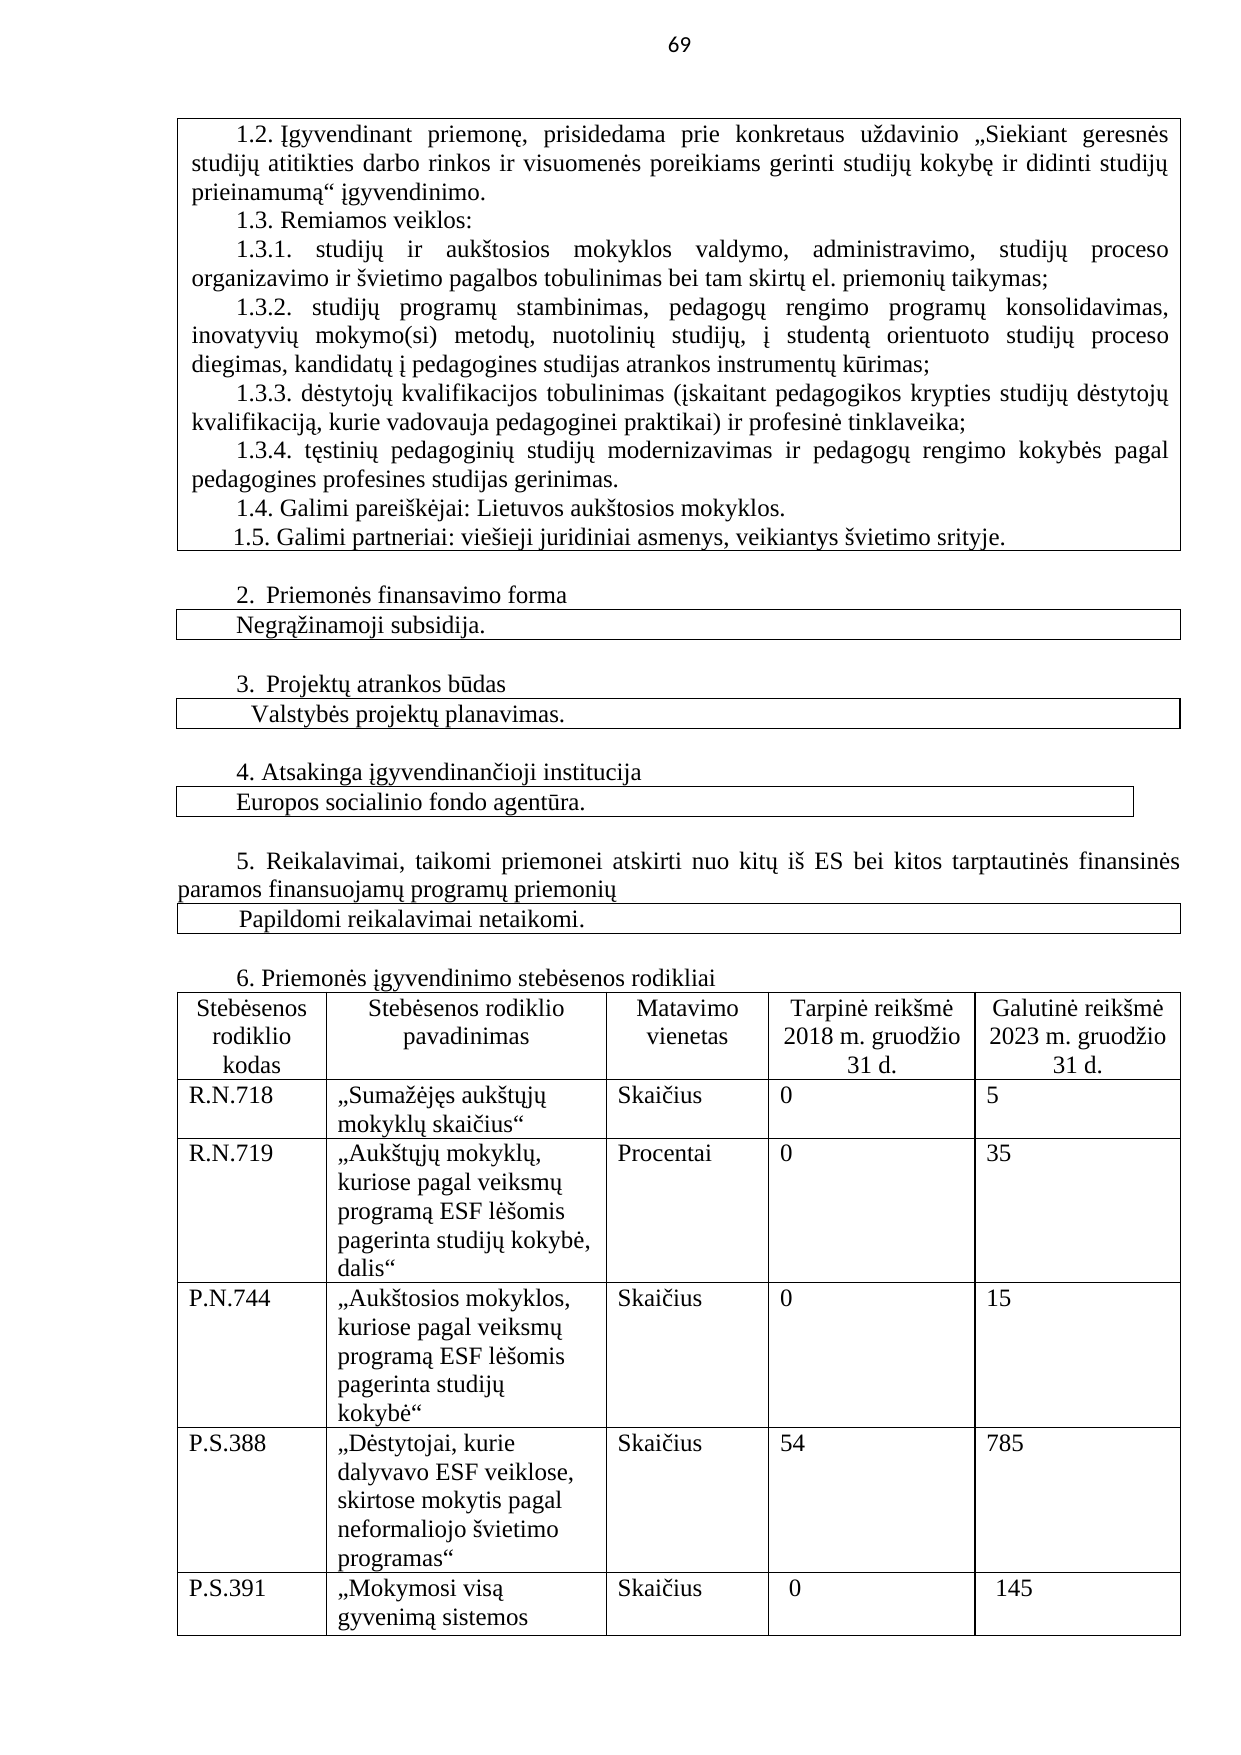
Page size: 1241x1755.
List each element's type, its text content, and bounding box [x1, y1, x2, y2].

table_cell Skaičius [607, 1283, 768, 1427]
text 4. Atsakinga įgyvendinančioji institucija [177, 757, 1181, 786]
table_cell 0 [769, 1283, 974, 1427]
table_header Stebėsenos rodiklio kodas [178, 993, 326, 1079]
table_cell „Mokymosi visą gyvenimą sistemos [327, 1573, 606, 1635]
table_cell 35 [976, 1139, 1180, 1282]
table_header Tarpinė reikšmė 2018 m. gruodžio 31 d. [769, 993, 974, 1079]
text 5. Reikalavimai, taikomi priemonei atskirti nuo kitų iš ES bei kitos tarptautinės finansinės paramos finansuojamų programų priemonių [177, 846, 1181, 903]
table_cell 5 [976, 1080, 1180, 1137]
table_header Galutinė reikšmė 2023 m. gruodžio 31 d. [976, 993, 1180, 1079]
table_header Papildomi reikalavimai netaikomi. [178, 904, 1180, 933]
table_header Stebėsenos rodiklio pavadinimas [327, 993, 606, 1079]
table_cell P.S.388 [178, 1428, 326, 1572]
table_header Europos socialinio fondo agentūra. [177, 787, 1133, 816]
table_cell 15 [976, 1283, 1180, 1427]
table_cell Skaičius [607, 1080, 768, 1137]
table_cell Skaičius [607, 1573, 768, 1635]
table_header 1.2. Įgyvendinant priemonę, prisidedama prie konkretaus uždavinio „Siekiant geresnės studijų atitikties darbo rinkos ir visuomenės poreikiams gerinti studijų kokybę ir didinti studijų prieinamumą“ įgyvendinimo. 1.3. Remiamos veiklos: 1.3.1. studijų ir aukštosios mokyklos valdymo, administravimo, studijų proceso organizavimo ir švietimo pagalbos tobulinimas bei tam skirtų el. priemonių taikymas; 1.3.2. studijų programų stambinimas, pedagogų rengimo programų konsolidavimas, inovatyvių mokymo(si) metodų, nuotolinių studijų, į studentą orientuoto studijų proceso diegimas, kandidatų į pedagogines studijas atrankos instrumentų kūrimas; 1.3.3. dėstytojų kvalifikacijos tobulinimas (įskaitant pedagogikos krypties studijų dėstytojų kvalifikaciją, kurie vadovauja pedagoginei praktikai) ir profesinė tinklaveika; 1.3.4. tęstinių pedagoginių studijų modernizavimas ir pedagogų rengimo kokybės pagal pedagogines profesines studijas gerinimas. 1.4. Galimi pareiškėjai: Lietuvos aukštosios mokyklos. 1.5. Galimi partneriai: viešieji juridiniai asmenys, veikiantys švietimo srityje. [178, 119, 1180, 550]
table_header Matavimo vienetas [607, 993, 768, 1079]
table_cell „Dėstytojai, kurie dalyvavo ESF veiklose, skirtose mokytis pagal neformaliojo švietimo programas“ [327, 1428, 606, 1572]
table_cell Procentai [607, 1139, 768, 1282]
table_cell P.S.391 [178, 1573, 326, 1635]
text 2. Priemonės finansavimo forma [236, 580, 1181, 609]
table_cell 785 [976, 1428, 1180, 1572]
table_cell 0 [769, 1139, 974, 1282]
table_cell R.N.718 [178, 1080, 326, 1137]
table_cell 0 [769, 1573, 974, 1635]
text 3. Projektų atrankos būdas [236, 669, 1181, 698]
table_cell Skaičius [607, 1428, 768, 1572]
table_cell P.N.744 [178, 1283, 326, 1427]
table_cell „Aukštosios mokyklos, kuriose pagal veiksmų programą ESF lėšomis pagerinta studijų kokybė“ [327, 1283, 606, 1427]
table_cell R.N.719 [178, 1139, 326, 1282]
text 6. Priemonės įgyvendinimo stebėsenos rodikliai [177, 963, 1181, 992]
table_header Negrąžinamoji subsidija. [177, 610, 1180, 639]
table_cell 54 [769, 1428, 974, 1572]
table_cell „Sumažėjęs aukštųjų mokyklų skaičius“ [327, 1080, 606, 1137]
table_cell „Aukštųjų mokyklų, kuriose pagal veiksmų programą ESF lėšomis pagerinta studijų kokybė, dalis“ [327, 1139, 606, 1282]
table_cell 145 [976, 1573, 1180, 1635]
table_cell 0 [769, 1080, 974, 1137]
table_header Valstybės projektų planavimas. [177, 699, 1179, 728]
